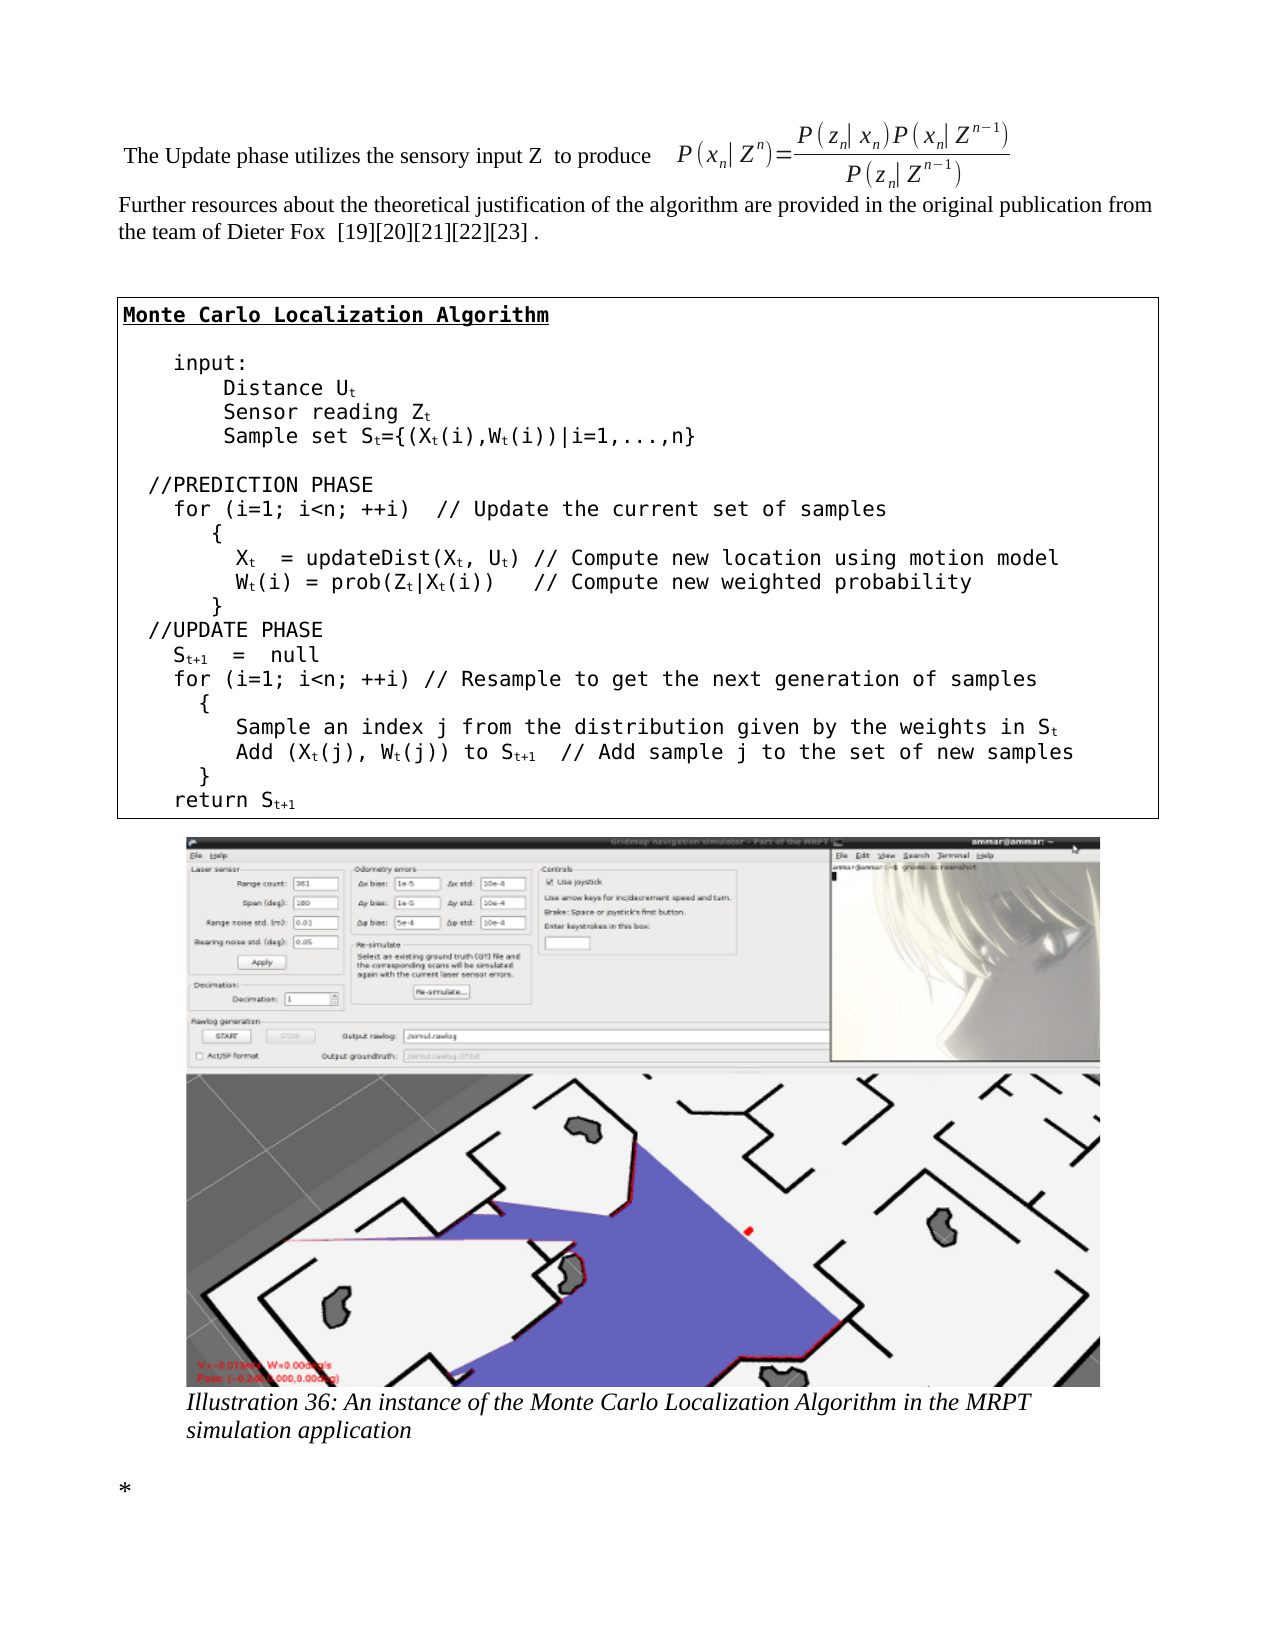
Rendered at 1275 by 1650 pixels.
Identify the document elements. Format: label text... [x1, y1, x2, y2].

text The Update phase utilizes the sensory input Z to produce [118, 118, 1157, 192]
text Further resources about the theoretical justification of the algorithm are provided in the original publication from the team of Dieter Fox [19][20][21][22][23] . [118, 192, 1157, 244]
text Illustration 36: An instance of the Monte Carlo Localization Algorithm in the MRPT simulation application [186, 1387, 1100, 1444]
picture [186, 837, 1101, 1387]
text * [118, 1475, 1157, 1506]
table_header Monte Carlo Localization Algorithm input: Distance Ut Sensor reading Zt Sample set St={(Xt(i),Wt(i))|i=1,...,n} //PREDICTION PHASE for (i=1; i<n; ++i) // Update the current set of samples { Xt = updateDist(Xt, Ut) // Compute new location using motion model Wt(i) = prob(Zt|Xt(i)) // Compute new weighted probability } //UPDATE PHASE St+1 = null for (i=1; i<n; ++i) // Resample to get the next generation of samples { Sample an index j from the distribution given by the weights in St Add (Xt(j), Wt(j)) to St+1 // Add sample j to the set of new samples } return St+1 [118, 298, 1158, 818]
